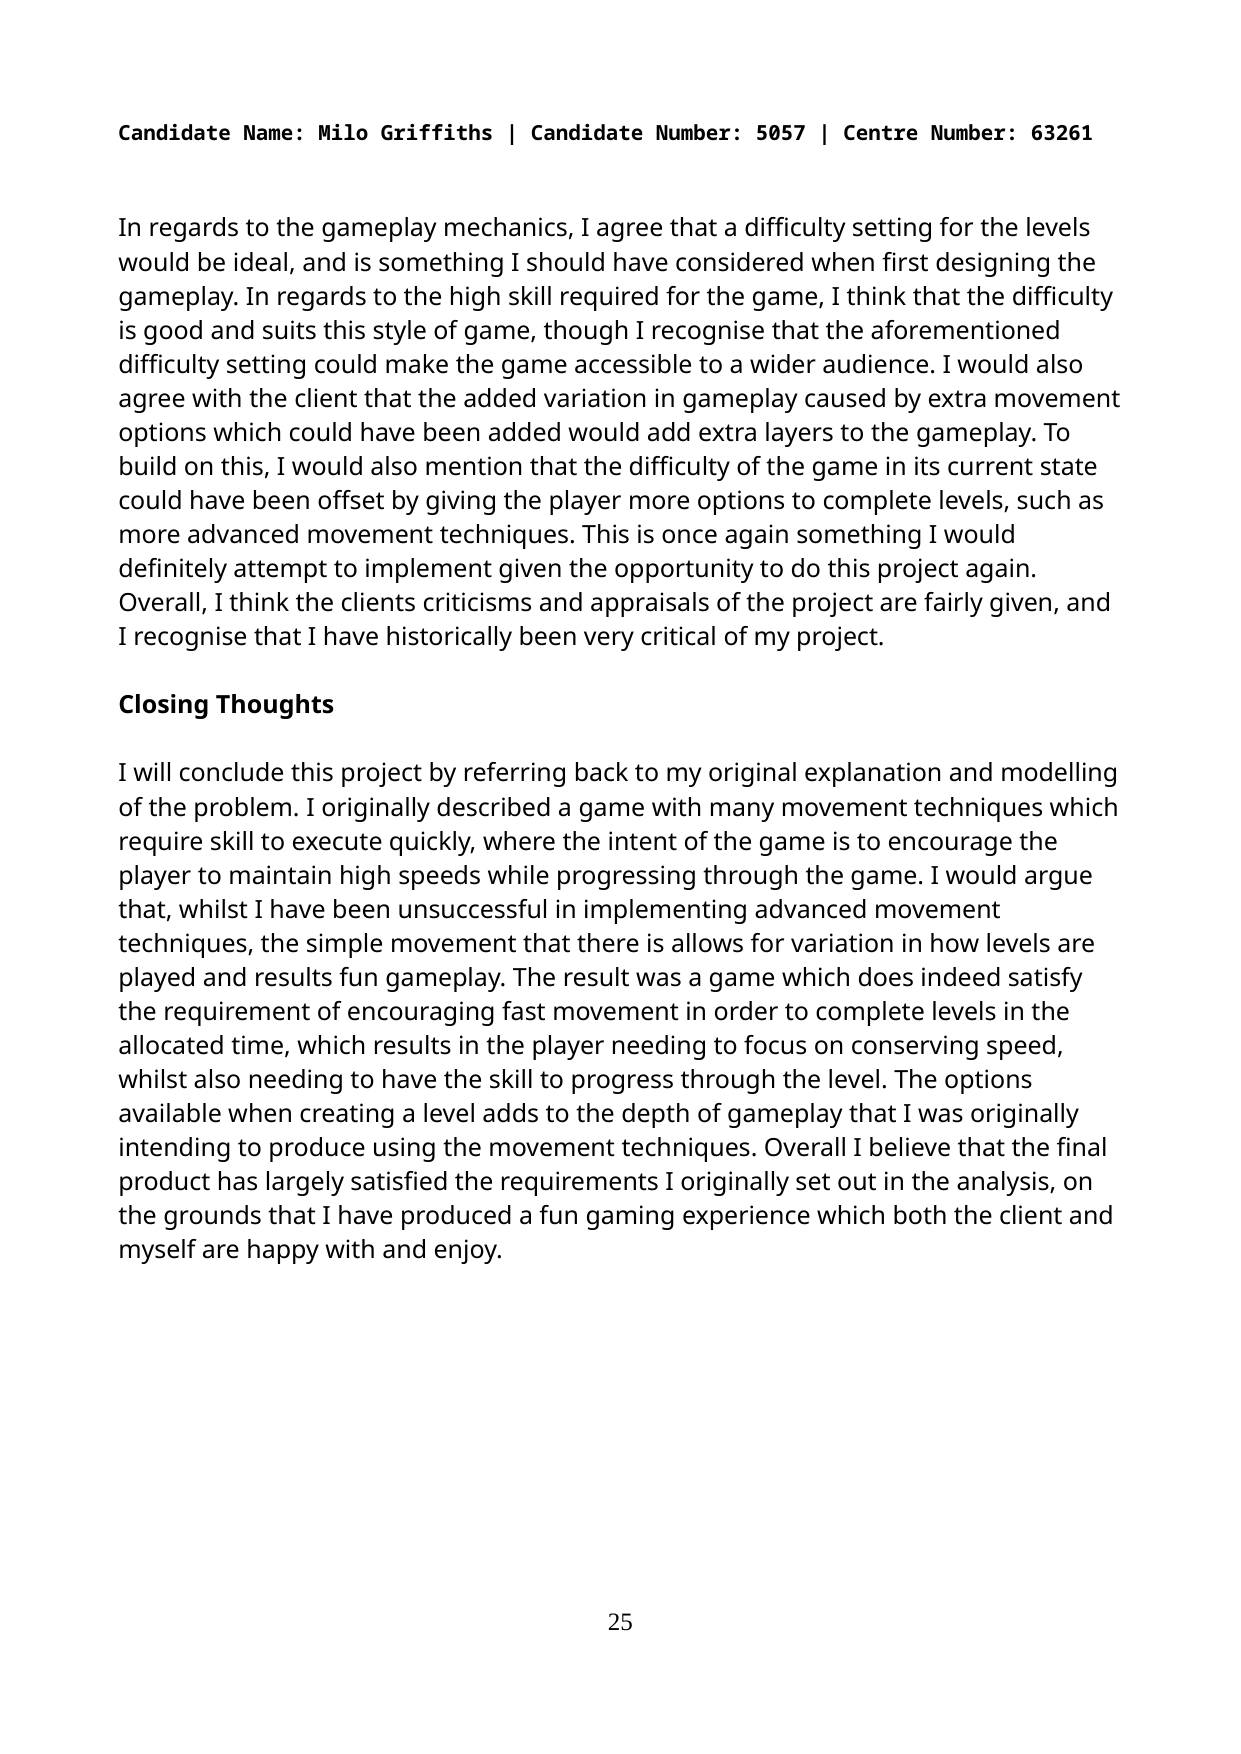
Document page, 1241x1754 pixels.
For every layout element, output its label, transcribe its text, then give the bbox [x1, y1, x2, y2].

text In regards to the gameplay mechanics, I agree that a difficulty setting for the levels would be ideal, and is something I should have considered when first designing the gameplay. In regards to the high skill required for the game, I think that the difficulty is good and suits this style of game, though I recognise that the aforementioned difficulty setting could make the game accessible to a wider audience. I would also agree with the client that the added variation in gameplay caused by extra movement options which could have been added would add extra layers to the gameplay. To build on this, I would also mention that the difficulty of the game in its current state could have been offset by giving the player more options to complete levels, such as more advanced movement techniques. This is once again something I would definitely attempt to implement given the opportunity to do this project again. Overall, I think the clients criticisms and appraisals of the project are fairly given, and I recognise that I have historically been very critical of my project. [118, 210, 1122, 653]
text I will conclude this project by referring back to my original explanation and modelling of the problem. I originally described a game with many movement techniques which require skill to execute quickly, where the intent of the game is to encourage the player to maintain high speeds while progressing through the game. I would argue that, whilst I have been unsuccessful in implementing advanced movement techniques, the simple movement that there is allows for variation in how levels are played and results fun gameplay. The result was a game which does indeed satisfy the requirement of encouraging fast movement in order to complete levels in the allocated time, which results in the player needing to focus on conserving speed, whilst also needing to have the skill to progress through the level. The options available when creating a level adds to the depth of gameplay that I was originally intending to produce using the movement techniques. Overall I believe that the final product has largely satisfied the requirements I originally set out in the analysis, on the grounds that I have produced a fun gaming experience which both the client and myself are happy with and enjoy. [118, 755, 1122, 1266]
text Closing Thoughts [118, 687, 1122, 721]
